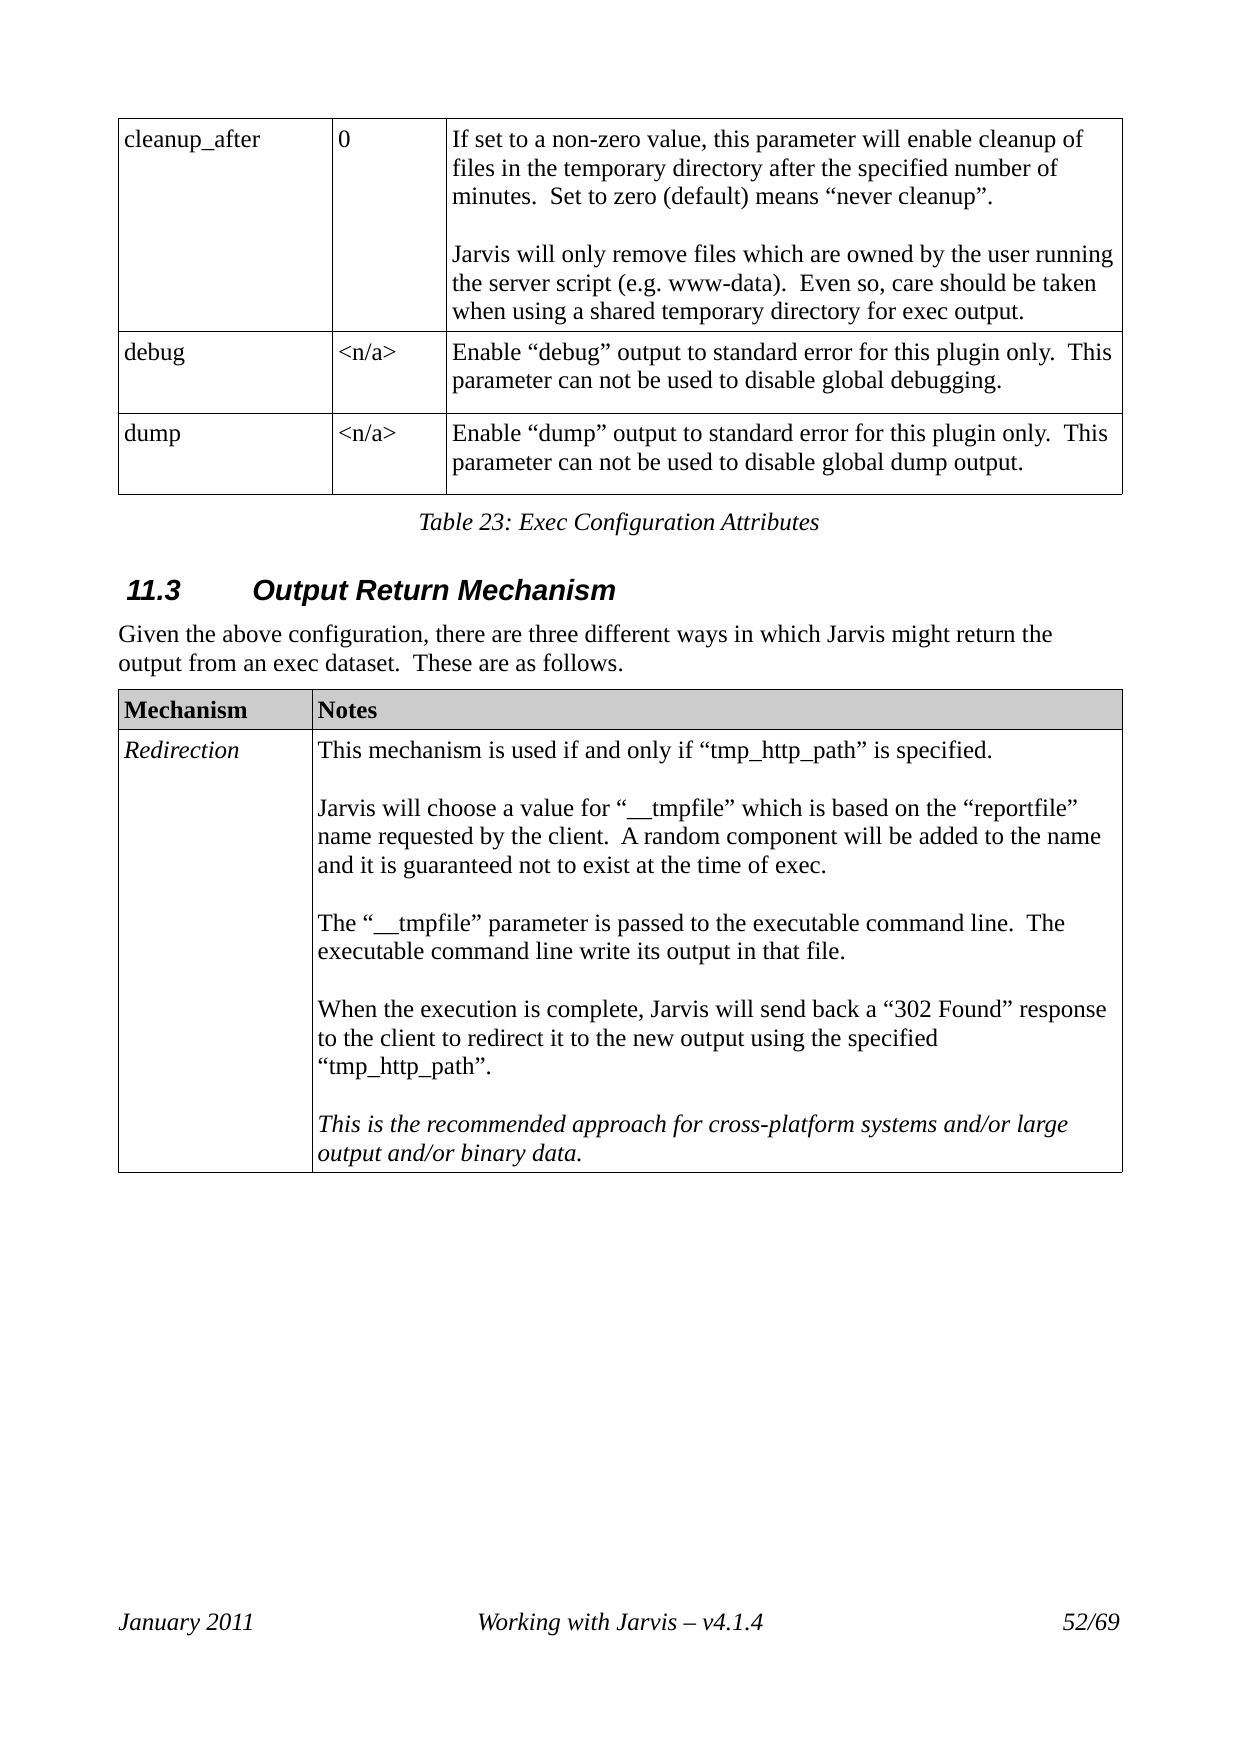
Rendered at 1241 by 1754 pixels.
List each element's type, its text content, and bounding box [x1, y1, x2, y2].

table_cell <n/a> [333, 414, 446, 494]
table_cell 0 [333, 119, 446, 331]
table_cell If set to a non-zero value, this parameter will enable cleanup of files in the temporary directory after the specified number of minutes. Set to zero (default) means “never cleanup”. Jarvis will only remove files which are owned by the user running the server script (e.g. www-data). Even so, care should be taken when using a shared temporary directory for exec output. [447, 119, 1122, 331]
table_cell Enable “dump” output to standard error for this plugin only. This parameter can not be used to disable global dump output. [447, 414, 1122, 494]
table_cell Redirection [119, 730, 312, 1172]
table_cell debug [119, 332, 332, 412]
text Given the above configuration, there are three different ways in which Jarvis might return the output from an exec dataset. These are as follows. [118, 619, 1122, 676]
table_cell dump [119, 414, 332, 494]
table_cell This mechanism is used if and only if “tmp_http_path” is specified. Jarvis will choose a value for “__tmpfile” which is based on the “reportfile” name requested by the client. A random component will be added to the name and it is guaranteed not to exist at the time of exec. The “__tmpfile” parameter is passed to the executable command line. The executable command line write its output in that file. When the execution is complete, Jarvis will send back a “302 Found” response to the client to redirect it to the new output using the specified “tmp_http_path”. This is the recommended approach for cross-platform systems and/or large output and/or binary data. [313, 730, 1122, 1172]
table_cell <n/a> [333, 332, 446, 412]
table_cell cleanup_after [119, 119, 332, 331]
table_header Notes [313, 690, 1122, 729]
table_cell Enable “debug” output to standard error for this plugin only. This parameter can not be used to disable global debugging. [447, 332, 1122, 412]
text Table 23: Exec Configuration Attributes [118, 507, 1122, 535]
subtitle Output Return Mechanism [118, 573, 1122, 606]
table_header Mechanism [119, 690, 312, 729]
